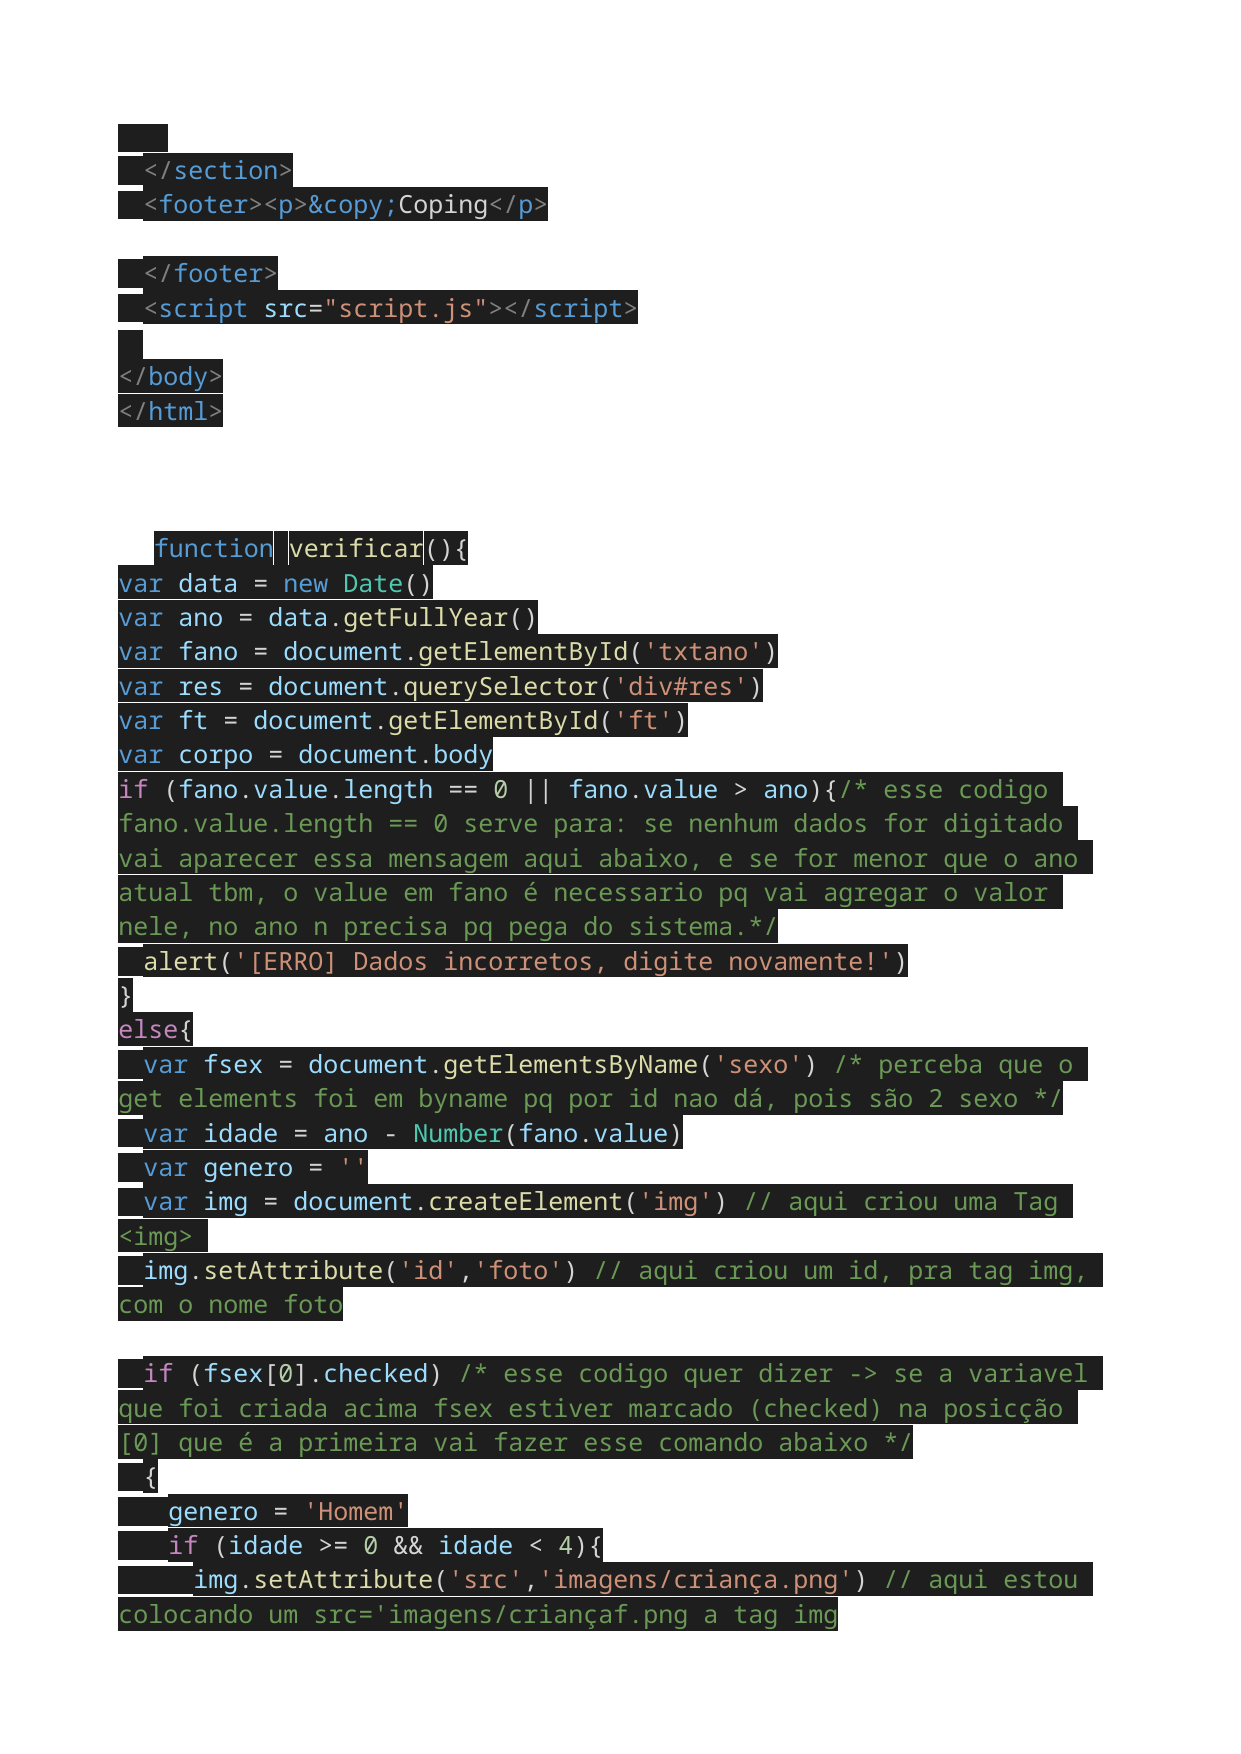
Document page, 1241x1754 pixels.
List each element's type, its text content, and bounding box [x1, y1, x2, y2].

text img.setAttribute('id','foto') // aqui criou um id, pra tag img, com o nome foto [118, 1252, 1122, 1321]
text if (fano.value.length == 0 || fano.value > ano){/* esse codigo fano.value.length == 0 serve para: se nenhum dados for digitado vai aparecer essa mensagem aqui abaixo, e se for menor que o ano atual tbm, o value em fano é necessario pq vai agregar o valor nele, no ano n precisa pq pega do sistema.*/ [118, 771, 1122, 943]
text </html> [118, 393, 1122, 427]
text var corpo = document.body [118, 737, 1122, 771]
text genero = 'Homem' [118, 1493, 1122, 1527]
text var ft = document.getElementById('ft') [118, 702, 1122, 737]
text if (idade >= 0 && idade < 4){ [118, 1527, 1122, 1562]
text var fano = document.getElementById('txtano') [118, 634, 1122, 668]
text } [118, 977, 1122, 1012]
text var fsex = document.getElementsByName('sexo') /* perceba que o get elements foi em byname pq por id nao dá, pois são 2 sexo */ [118, 1046, 1122, 1115]
text <footer><p>&copy;Coping</p> [118, 187, 1122, 221]
text var data = new Date() [118, 565, 1122, 599]
text { [118, 1459, 1122, 1493]
text </footer> [118, 256, 1122, 290]
text else{ [118, 1012, 1122, 1046]
text var img = document.createElement('img') // aqui criou uma Tag <img> [118, 1184, 1122, 1252]
text img.setAttribute('src','imagens/criança.png') // aqui estou colocando um src='imagens/criançaf.png a tag img [118, 1562, 1122, 1631]
text </section> [118, 152, 1122, 187]
text <script src="script.js"></script> [118, 290, 1122, 324]
text if (fsex[0].checked) /* esse codigo quer dizer -> se a variavel que foi criada acima fsex estiver marcado (checked) na posicção [0] que é a primeira vai fazer esse comando abaixo */ [118, 1356, 1122, 1459]
text function verificar(){ [153, 531, 1122, 565]
text var ano = data.getFullYear() [118, 599, 1122, 634]
text </body> [118, 359, 1122, 393]
text alert('[ERRO] Dados incorretos, digite novamente!') [118, 943, 1122, 977]
text var idade = ano - Number(fano.value) [118, 1115, 1122, 1149]
text var res = document.querySelector('div#res') [118, 668, 1122, 702]
text var genero = '' [118, 1149, 1122, 1184]
